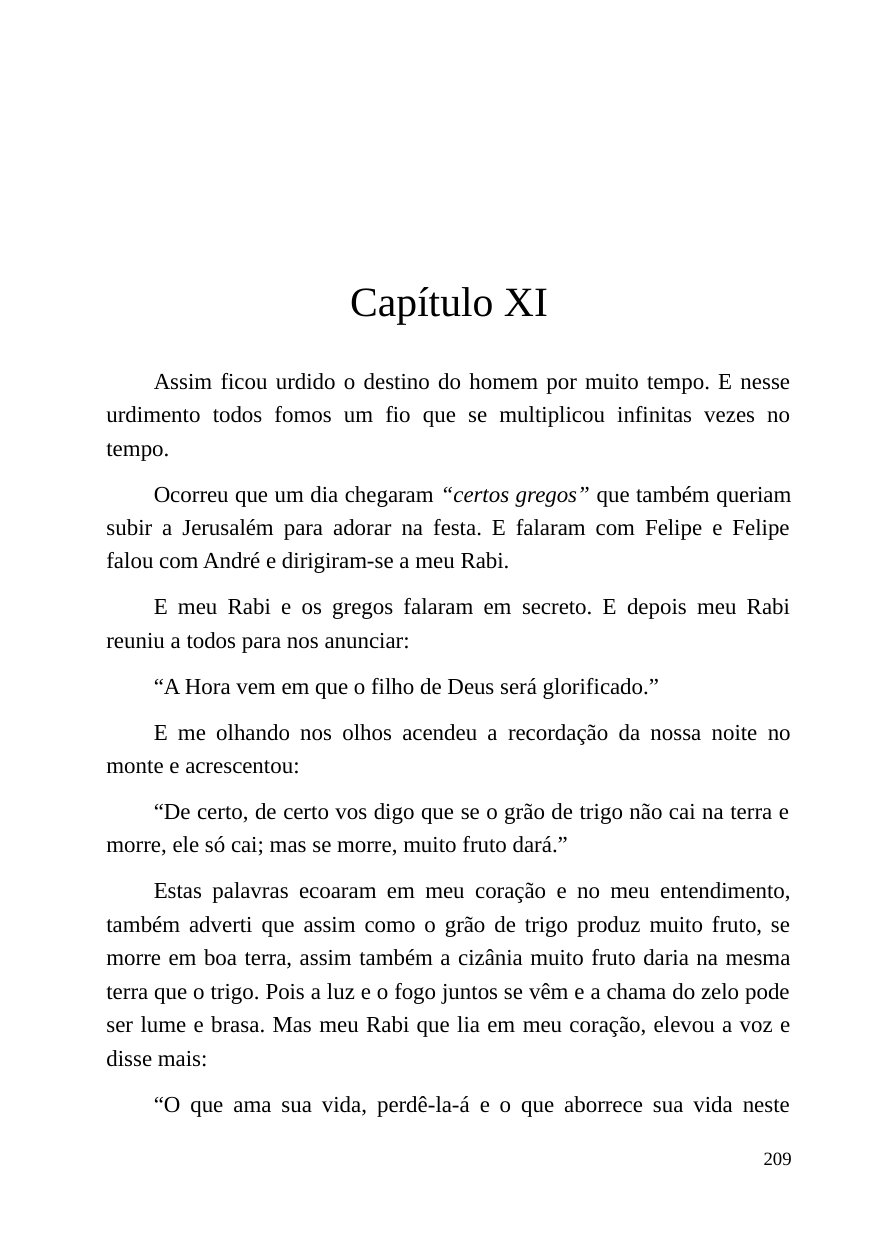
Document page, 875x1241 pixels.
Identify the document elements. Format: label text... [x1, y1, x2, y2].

text Ocorreu que um dia chegaram “certos gregos” que também queriam subir a Jerusalém para adorar na festa. E falaram com Felipe e Felipe falou com André e dirigiram-se a meu Rabi. [106, 481, 791, 574]
text Estas palavras ecoaram em meu coração e no meu entendimento, também adverti que assim como o grão de trigo produz muito fruto, se morre em boa terra, assim também a cizânia muito fruto daria na mesma terra que o trigo. Pois a luz e o fogo juntos se vêm e a chama do zelo pode ser lume e brasa. Mas meu Rabi que lia em meu coração, elevou a voz e disse mais: [106, 877, 791, 1071]
text E me olhando nos olhos acendeu a recordação da nossa noite no monte e acrescentou: [106, 719, 791, 778]
text “A Hora vem em que o filho de Deus será glorificado.” [106, 673, 791, 699]
text E meu Rabi e os gregos falaram em secreto. E depois meu Rabi reuniu a todos para nos anunciar: [106, 593, 791, 653]
text “De certo, de certo vos digo que se o grão de trigo não cai na terra e morre, ele só cai; mas se morre, muito fruto dará.” [106, 798, 791, 858]
subtitle Capítulo XI [106, 277, 791, 325]
text Assim ficou urdido o destino do homem por muito tempo. E nesse urdimento todos fomos um fio que se multiplicou infinitas vezes no tempo. [106, 368, 791, 461]
text “O que ama sua vida, perdê-la-á e o que aborrece sua vida neste [106, 1091, 791, 1117]
